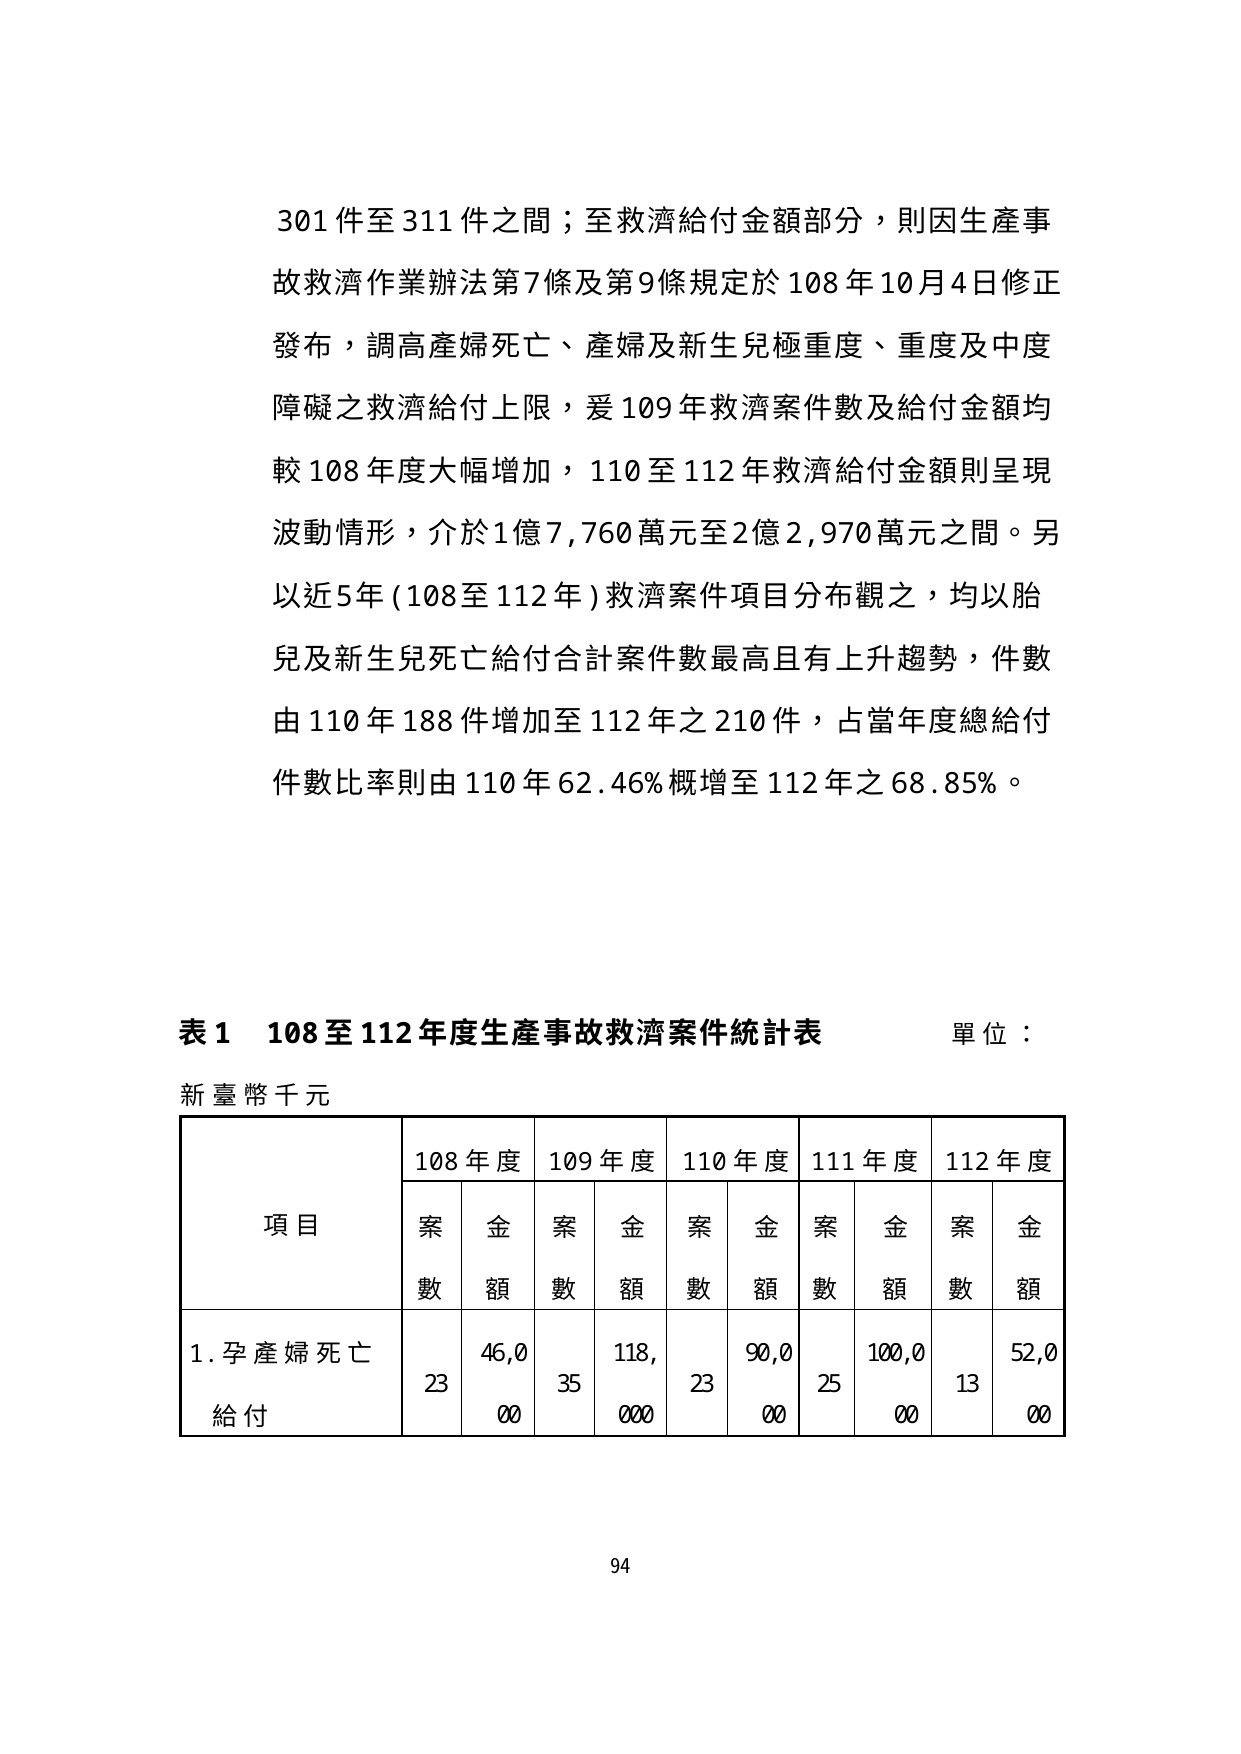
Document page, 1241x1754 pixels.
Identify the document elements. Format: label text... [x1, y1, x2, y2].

table_cell 金額 [855, 1182, 931, 1308]
table_cell 25 [800, 1310, 854, 1435]
table_header 109年度 [535, 1118, 666, 1180]
table_cell 金額 [993, 1182, 1063, 1308]
table_cell 案數 [667, 1182, 727, 1308]
table_cell 案數 [403, 1182, 461, 1308]
table_header 項目 [182, 1118, 401, 1308]
table_cell 23 [403, 1310, 461, 1435]
table_cell 118,000 [595, 1310, 666, 1435]
table_header 108年度 [403, 1118, 534, 1180]
table_header 110年度 [667, 1118, 798, 1180]
table_cell 案數 [932, 1182, 992, 1308]
table_header 111年度 [800, 1118, 931, 1180]
table_cell 金額 [728, 1182, 798, 1308]
table_cell 金額 [595, 1182, 666, 1308]
table_cell 100,000 [855, 1310, 931, 1435]
table_cell 35 [535, 1310, 594, 1435]
table_cell 1.孕產婦死亡給付 [182, 1310, 401, 1435]
table_cell 46,000 [462, 1310, 534, 1435]
text 301件至311件之間；至救濟給付金額部分，則因生產事故救濟作業辦法第7條及第9條規定於108年10月4日修正發布，調高產婦死亡、產婦及新生兒極重度、重度及中度障礙之救濟給付上限，爰109年救濟案件數及給付金額均較108年度大幅增加，110至112年救濟給付金額則呈現波動情形，介於1億7,760萬元至2億2,970萬元之間。另以近5年(108至112年)救濟案件項目分布觀之，均以胎兒及新生兒死亡給付合計案件數最高且有上升趨勢，件數由110年188件增加至112年之210件，占當年度總給付件數比率則由110年62.46%概增至112年之68.85%。 [266, 177, 1063, 802]
table_cell 52,000 [993, 1310, 1063, 1435]
table_cell 90,000 [728, 1310, 798, 1435]
table_header 112年度 [932, 1118, 1063, 1180]
table_cell 案數 [800, 1182, 854, 1308]
table_cell 23 [667, 1310, 727, 1435]
table_cell 金額 [462, 1182, 534, 1308]
table_cell 案數 [535, 1182, 594, 1308]
text 表1 108至112年度生產事故救濟案件統計表 單位：新臺幣千元 [177, 990, 1063, 1115]
table_cell 13 [932, 1310, 992, 1435]
